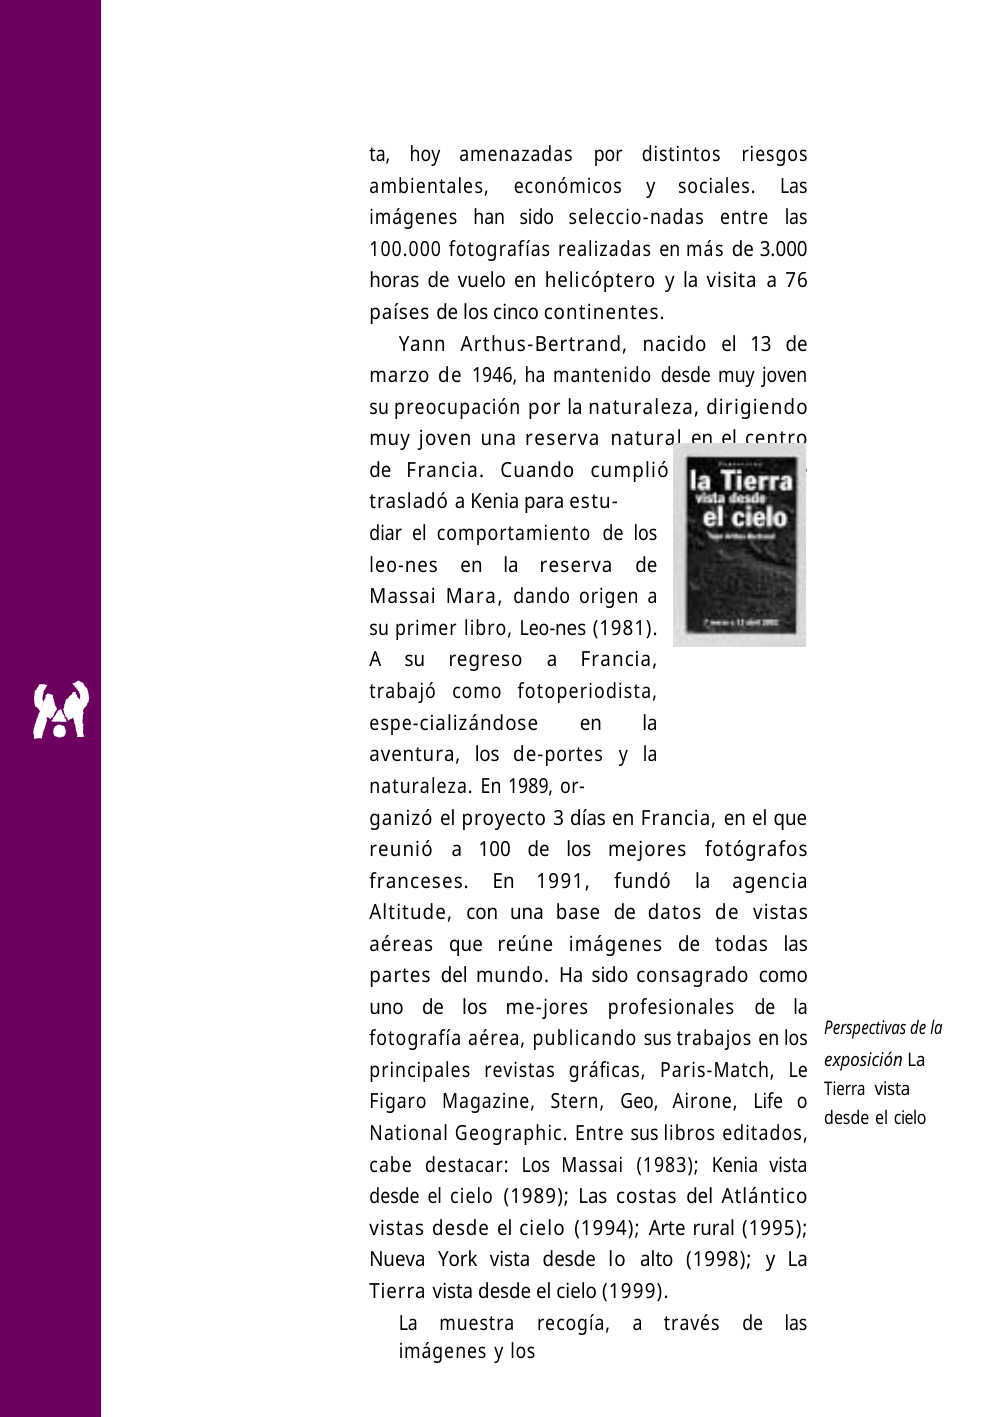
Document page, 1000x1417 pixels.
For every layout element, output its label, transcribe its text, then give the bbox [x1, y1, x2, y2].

text desde el cielo [824, 1105, 971, 1130]
text ta, hoy amenazadas por distintos riesgos ambientales, económicos y sociales. Las imágenes han sido seleccio-nadas entre las 100.000 fotografías realizadas en más de 3.000 horas de vuelo en helicóptero y la visita a 76 países de los cinco continentes. [369, 139, 808, 326]
text ganizó el proyecto 3 días en Francia, en el que reunió a 100 de los mejores fotógrafos franceses. En 1991, fundó la agencia Altitude, con una base de datos de vistas aéreas que reúne imágenes de todas las partes del mundo. Ha sido consagrado como uno de los me-jores profesionales de la fotografía aérea, publicando sus trabajos en los principales revistas gráficas, Paris-Match, Le Figaro Magazine, Stern, Geo, Airone, Life o National Geographic. Entre sus libros editados, cabe destacar: Los Massai (1983); Kenia vista desde el cielo (1989); Las costas del Atlántico vistas desde el cielo (1994); Arte rural (1995); Nueva York vista desde lo alto (1998); y La Tierra vista desde el cielo (1999). [369, 803, 808, 1304]
text Yann Arthus-Bertrand, nacido el 13 de marzo de 1946, ha mantenido desde muy joven su preocupación por la naturaleza, dirigiendo muy joven una reserva natural en el centro de Francia. Cuando cumplió 30 años, se trasladó a Kenia para estu- [369, 329, 808, 515]
text Tierra vista [824, 1078, 971, 1099]
text La muestra recogía, a través de las imágenes y los [398, 1308, 808, 1365]
text diar el comportamiento de los leo-nes en la reserva de Massai Mara, dando origen a su primer libro, Leo-nes (1981). A su regreso a Francia, trabajó como fotoperiodista, espe-cializándose en la aventura, los de-portes y la naturaleza. En 1989, or- [369, 518, 657, 799]
text Perspectivas de la exposición La [824, 1014, 971, 1071]
